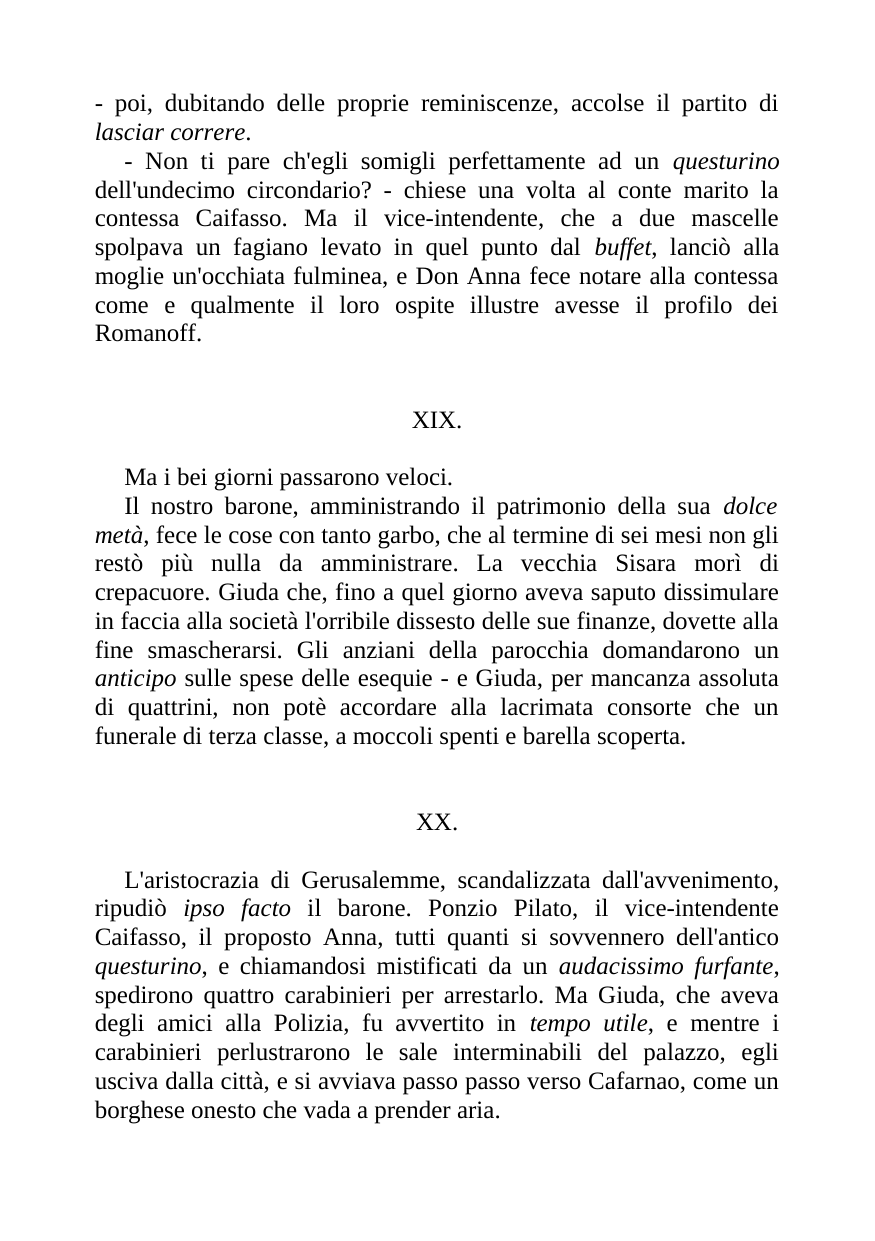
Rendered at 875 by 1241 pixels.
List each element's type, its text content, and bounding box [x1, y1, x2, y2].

text Il nostro barone, amministrando il patrimonio della sua dolce metà, fece le cose con tanto garbo, che al termine di sei mesi non gli restò più nulla da amministrare. La vecchia Sisara morì di crepacuore. Giuda che, fino a quel giorno aveva saputo dissimulare in faccia alla società l'orribile dissesto delle sue finanze, dovette alla fine smascherarsi. Gli anziani della parocchia domandarono un anticipo sulle spese delle esequie - e Giuda, per mancanza assoluta di quattrini, non potè accordare alla lacrimata consorte che un funerale di terza classe, a moccoli spenti e barella scoperta. [94, 491, 779, 750]
text L'aristocrazia di Gerusalemme, scandalizzata dall'avvenimento, ripudiò ipso facto il barone. Ponzio Pilato, il vice-intendente Caifasso, il proposto Anna, tutti quanti si sovvennero dell'antico questurino, e chiamandosi mistificati da un audacissimo furfante, spedirono quattro carabinieri per arrestarlo. Ma Giuda, che aveva degli amici alla Polizia, fu avvertito in tempo utile, e mentre i carabinieri perlustrarono le sale interminabili del palazzo, egli usciva dalla città, e si avviava passo passo verso Cafarnao, come un borghese onesto che vada a prender aria. [94, 865, 779, 1123]
text - Non ti pare ch'egli somigli perfettamente ad un questurino dell'undecimo circondario? - chiese una volta al conte marito la contessa Caifasso. Ma il vice-intendente, che a due mascelle spolpava un fagiano levato in quel punto dal buffet, lanciò alla moglie un'occhiata fulminea, e Don Anna fece notare alla contessa come e qualmente il loro ospite illustre avesse il profilo dei Romanoff. [94, 146, 779, 347]
text XX. [94, 807, 779, 836]
text Ma i bei giorni passarono veloci. [94, 462, 779, 491]
text - poi, dubitando delle proprie reminiscenze, accolse il partito di lasciar correre. [94, 88, 779, 146]
text XIX. [94, 405, 779, 433]
